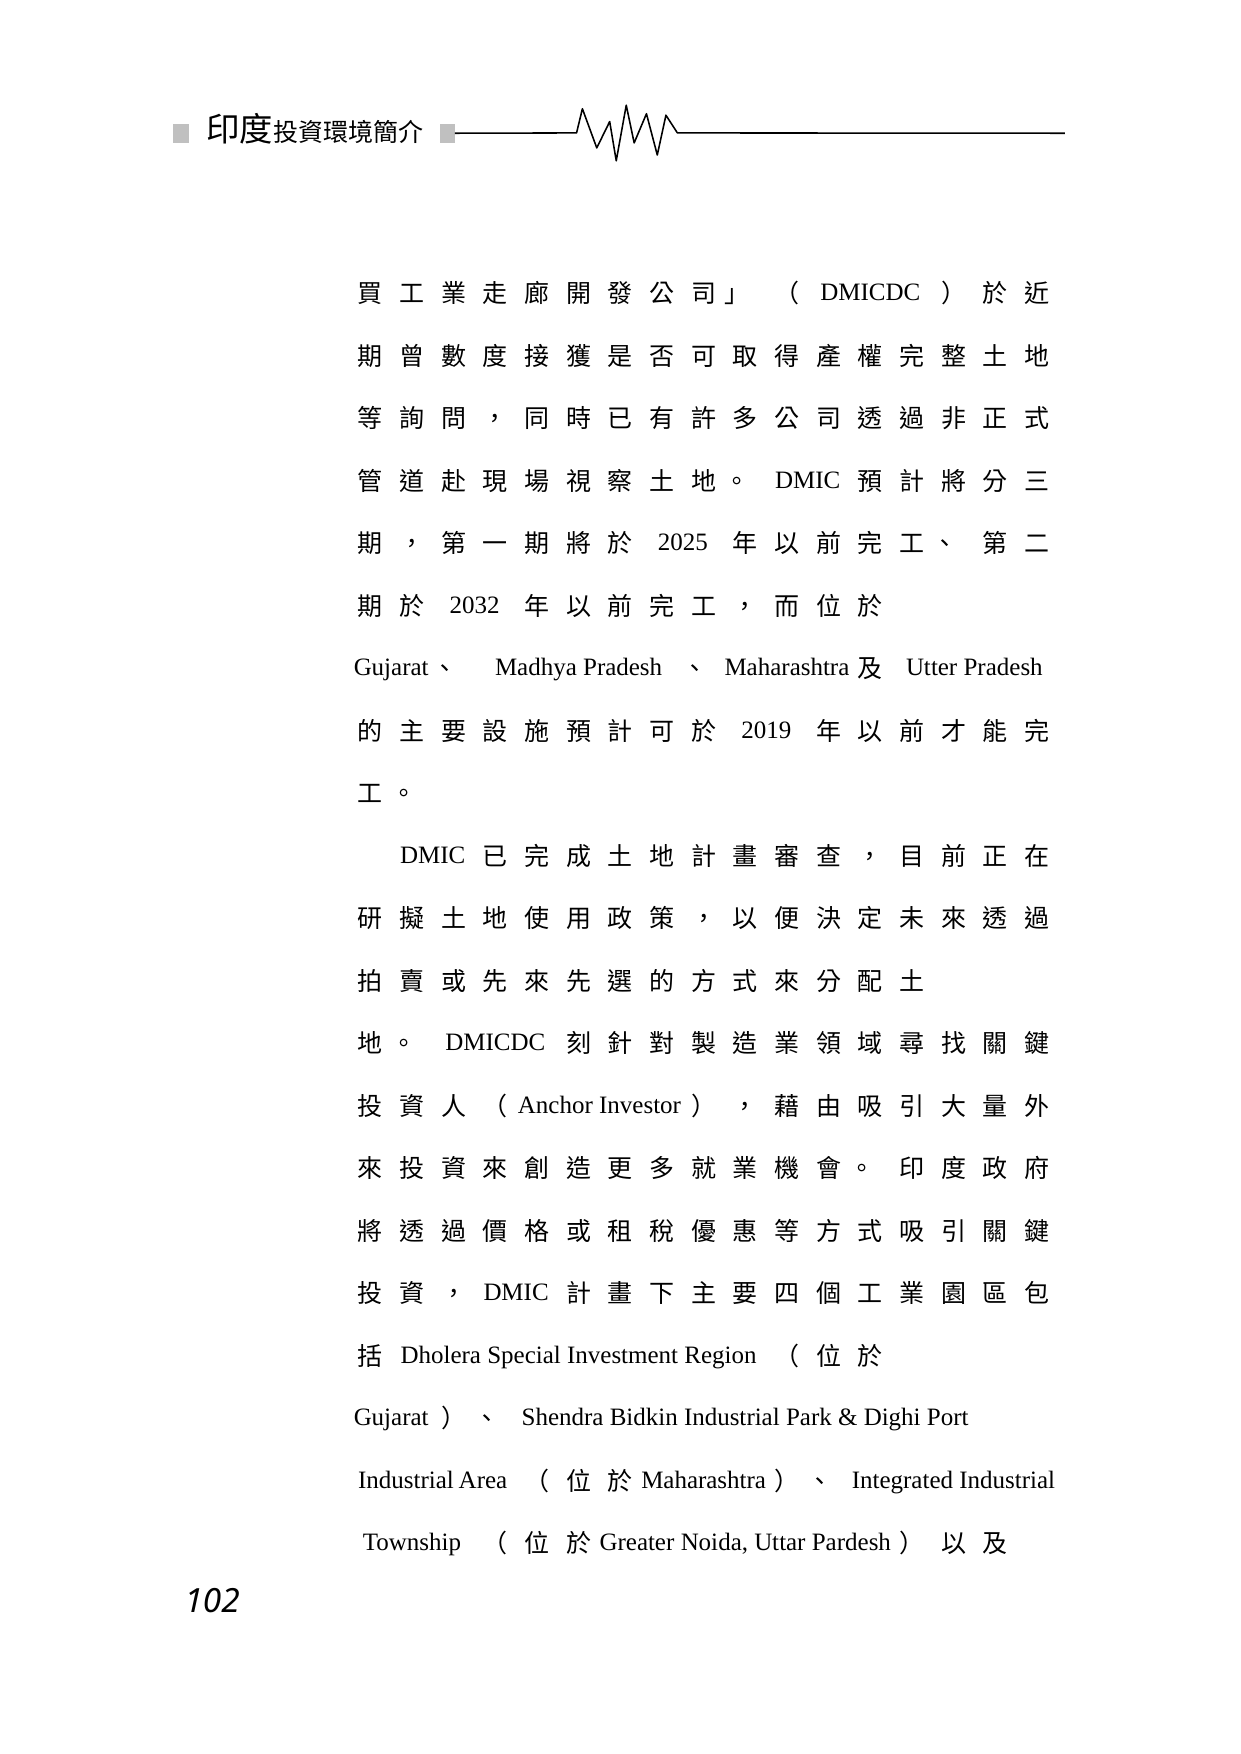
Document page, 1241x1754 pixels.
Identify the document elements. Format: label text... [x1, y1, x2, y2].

text DMIC已完成土地計畫審查，目前正在研擬土地使用政策，以便決定未來透過拍賣或先來先選的方式來分配土地。DMICDC刻針對製造業領域尋找關鍵投資人（Anchor Investor），藉由吸引大量外來投資來創造更多就業機會。印度政府將透過價格或租稅優惠等方式吸引關鍵投資，DMIC計畫下主要四個工業園區包括Dholera Special Investment Region（位於Gujarat）、Shendra Bidkin Industrial Park & Dighi Port Industrial Area（位於Maharashtra）、Integrated Industrial Township（位於Greater Noida, Uttar Pardesh）以及 [330, 813, 1058, 1563]
text 買工業走廊開發公司」（DMICDC）於近期曾數度接獲是否可取得產權完整土地等詢問，同時已有許多公司透過非正式管道赴現場視察土地。DMIC預計將分三期，第一期將於2025年以前完工、第二期於2032年以前完工，而位於Gujarat、Madhya Pradesh、Maharashtra及Utter Pradesh的主要設施預計可於2019年以前才能完工。 [330, 250, 1058, 813]
